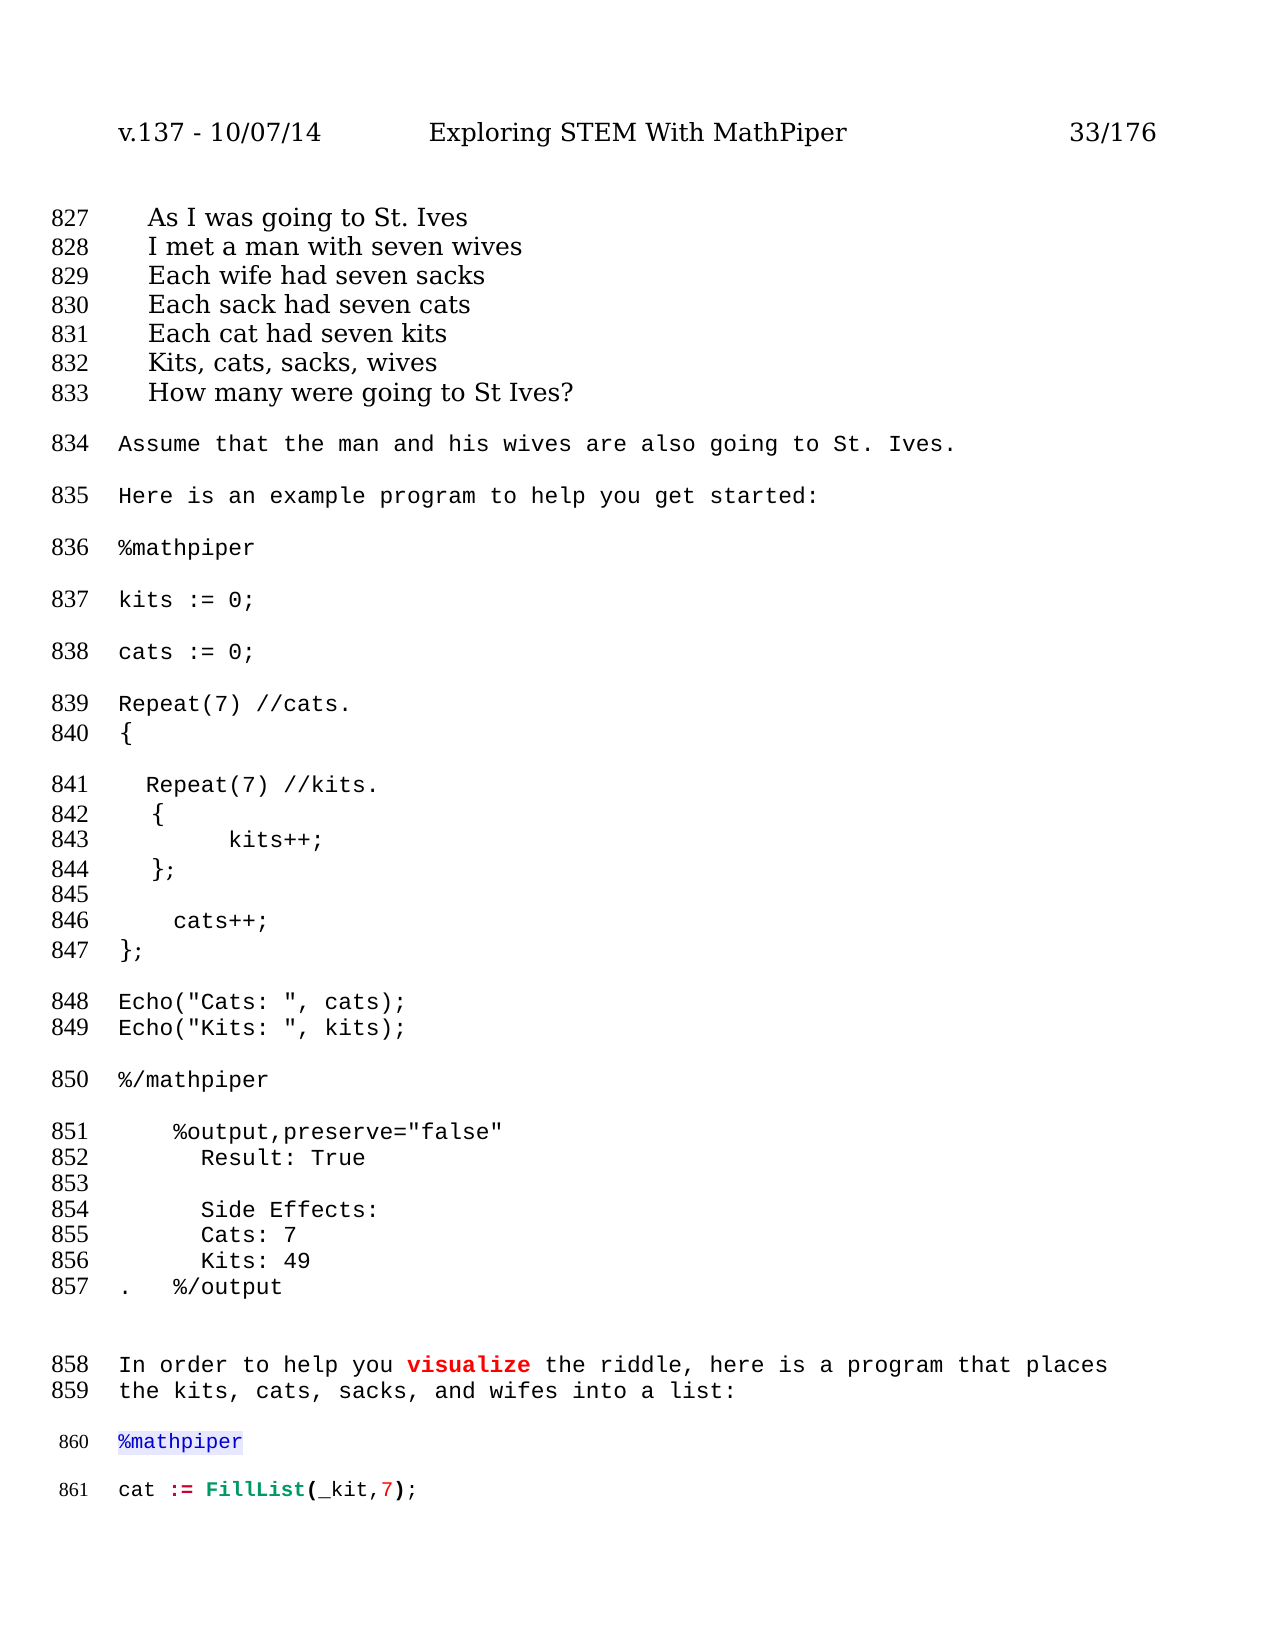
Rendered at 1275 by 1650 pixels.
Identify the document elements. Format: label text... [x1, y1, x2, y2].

text Here is an example program to help you get started: [118, 485, 1157, 511]
text }; [118, 935, 1157, 964]
text cats := 0; [118, 640, 1157, 666]
text }; [118, 854, 1157, 883]
text Each cat had seven kits [148, 319, 1157, 348]
text %mathpiper [118, 1431, 1157, 1455]
text kits++; [118, 828, 1157, 854]
text %mathpiper [118, 537, 1157, 562]
text Result: True [118, 1146, 1157, 1172]
text Cats: 7 [118, 1224, 1157, 1250]
text As I was going to St. Ives [148, 203, 1157, 232]
text Assume that the man and his wives are also going to St. Ives. [118, 433, 1157, 459]
text Each sack had seven cats [148, 290, 1157, 319]
text Kits: 49 [118, 1250, 1157, 1276]
text cat := FillList(_kit,7); [118, 1479, 1157, 1502]
text How many were going to St Ives? [148, 378, 1157, 407]
text Echo("Kits: ", kits); [118, 1016, 1157, 1042]
text Repeat(7) //kits. [118, 773, 1157, 799]
text { [118, 718, 1157, 747]
text . %/output [118, 1276, 1157, 1302]
text %output,preserve="false" [118, 1120, 1157, 1146]
text Side Effects: [118, 1198, 1157, 1224]
text Each wife had seven sacks [148, 261, 1157, 290]
text { [118, 799, 1157, 828]
text Repeat(7) //cats. [118, 692, 1157, 718]
text Kits, cats, sacks, wives [148, 348, 1157, 378]
text In order to help you visualize the riddle, here is a program that places the kits, cats, sacks, and wifes into a list: [118, 1353, 1157, 1405]
text cats++; [118, 909, 1157, 935]
text Echo("Cats: ", cats); [118, 990, 1157, 1016]
text I met a man with seven wives [148, 232, 1157, 261]
text %/mathpiper [118, 1068, 1157, 1094]
text kits := 0; [118, 588, 1157, 614]
